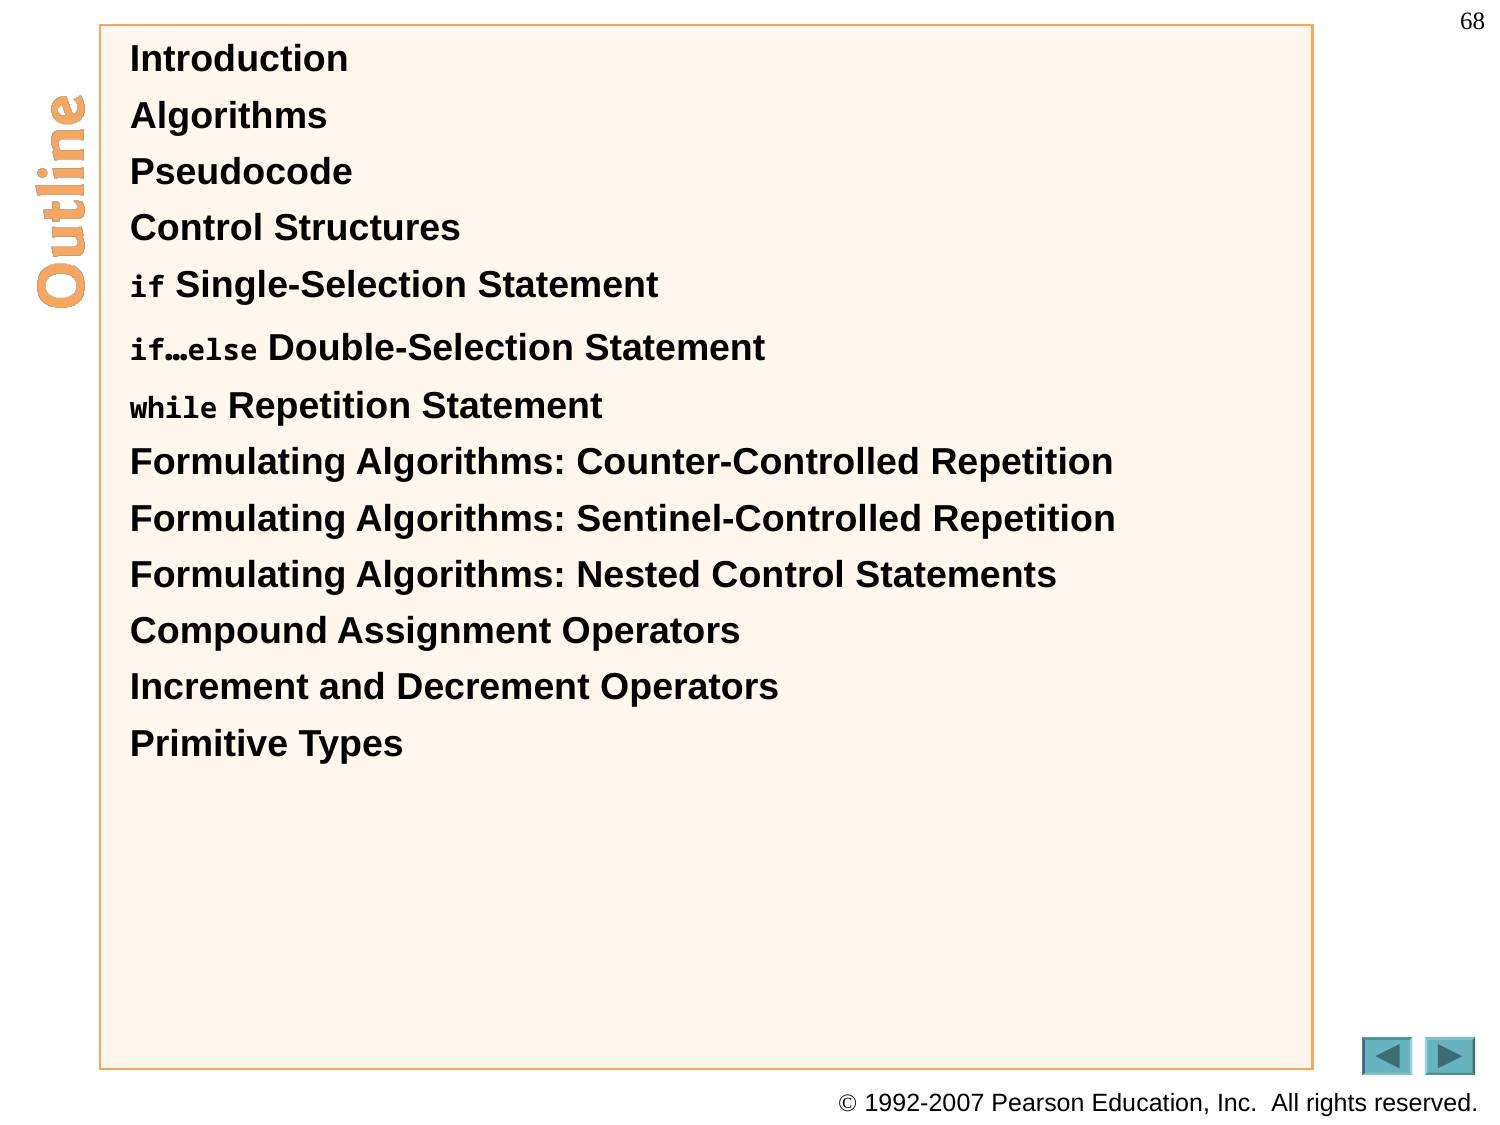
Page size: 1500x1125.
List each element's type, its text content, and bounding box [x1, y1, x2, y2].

picture [12, 75, 99, 326]
list Introduction Algorithms Pseudocode Control Structures if Single-Selection Statement if…else Double-Selection Statement while Repetition Statement Formulating Algorithms: Counter-Controlled Repetition Formulating Algorithms: Sentinel-Controlled Repetition Formulating Algorithms: Nested Control Statements Compound Assignment Operators Increment and Decrement Operators Primitive Types [99, 24, 1313, 1070]
